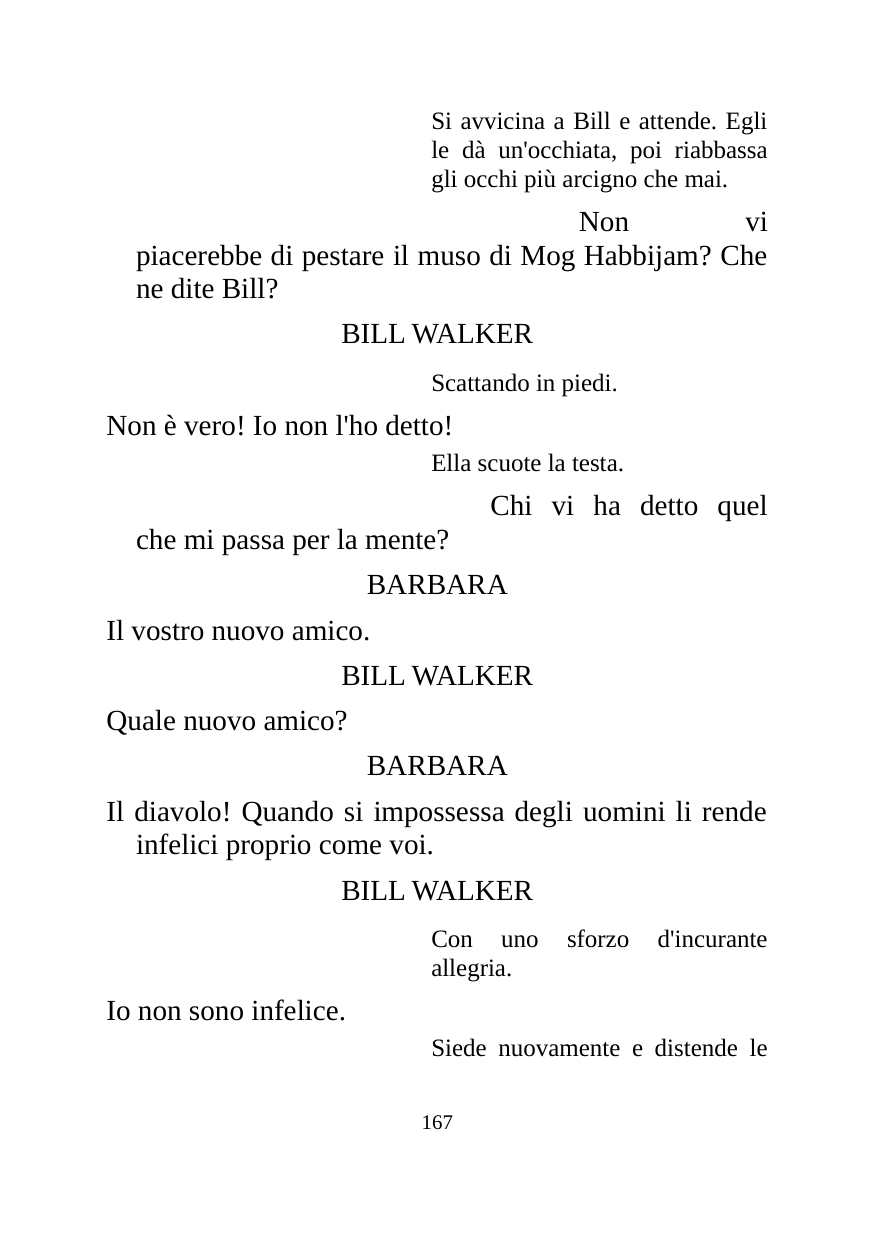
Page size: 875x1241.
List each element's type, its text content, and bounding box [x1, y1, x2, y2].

text Ella scuote la testa. [431, 448, 768, 477]
text Non vi piacerebbe di pestare il muso di Mog Habbijam? Che ne dite Bill? [136, 204, 768, 305]
text Io non sono infelice. [106, 993, 768, 1027]
text BILL WALKER [106, 658, 768, 691]
text Quale nuovo amico? [106, 703, 768, 737]
text BILL WALKER [106, 317, 768, 350]
text BILL WALKER [106, 873, 768, 906]
text Con uno sforzo d'incurante allegria. [431, 924, 768, 981]
text Scattando in piedi. [431, 368, 768, 397]
text BARBARA [106, 748, 768, 782]
text BARBARA [106, 567, 768, 601]
text Il vostro nuovo amico. [106, 613, 768, 646]
text Il diavolo! Quando si impossessa degli uomini li rende infelici proprio come voi. [106, 794, 768, 861]
text Siede nuovamente e distende le [431, 1033, 768, 1061]
text Si avvicina a Bill e attende. Egli le dà un'occhiata, poi riabbassa gli occhi più arcigno che mai. [431, 106, 768, 192]
text Chi vi ha detto quel che mi passa per la mente? [136, 488, 768, 556]
text Non è vero! Io non l'ho detto! [106, 408, 768, 442]
